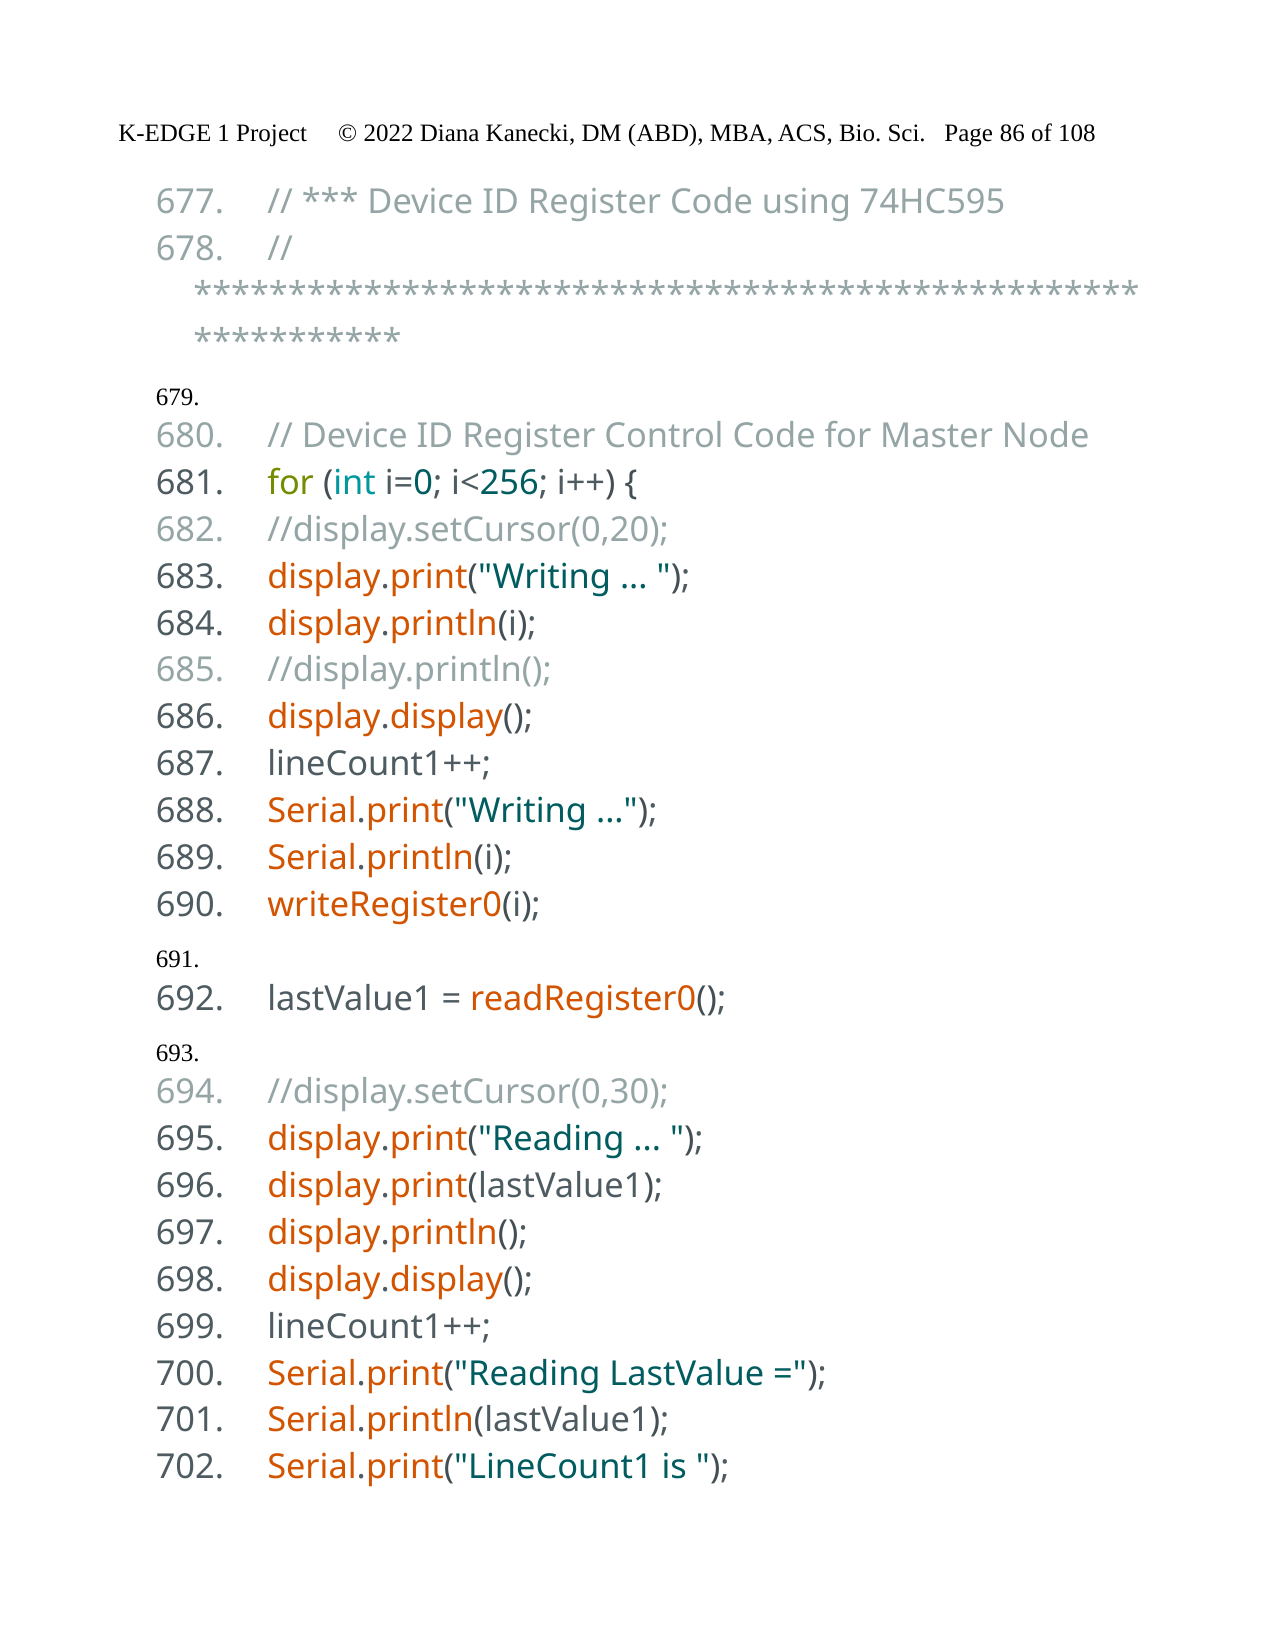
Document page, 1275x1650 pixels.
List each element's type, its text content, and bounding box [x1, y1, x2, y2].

list // Device ID Register Control Code for Master Node [156, 411, 1157, 458]
list display.print("Writing ... "); [156, 551, 1157, 598]
list Serial.println(lastValue1); [156, 1395, 1157, 1442]
list //display.setCursor(0,30); [156, 1067, 1157, 1114]
list lastValue1 = readRegister0(); [156, 973, 1157, 1020]
list display.println(); [156, 1208, 1157, 1254]
list Serial.print("Reading LastValue ="); [156, 1348, 1157, 1395]
list display.println(i); [156, 598, 1157, 645]
list Serial.print("LineCount1 is "); [156, 1442, 1157, 1489]
list display.print("Reading ... "); [156, 1114, 1157, 1161]
list writeRegister0(i); [156, 879, 1157, 926]
list for (int i=0; i<256; i++) { [156, 458, 1157, 504]
list lineCount1++; [156, 1301, 1157, 1348]
list //display.println(); [156, 645, 1157, 692]
list display.print(lastValue1); [156, 1161, 1157, 1208]
list lineCount1++; [156, 739, 1157, 786]
list Serial.print("Writing ..."); [156, 786, 1157, 833]
list // ************************************************************* [156, 223, 1157, 364]
list display.display(); [156, 692, 1157, 739]
list //display.setCursor(0,20); [156, 504, 1157, 551]
list // *** Device ID Register Code using 74HC595 [156, 176, 1157, 223]
list Serial.println(i); [156, 833, 1157, 879]
list display.display(); [156, 1254, 1157, 1301]
